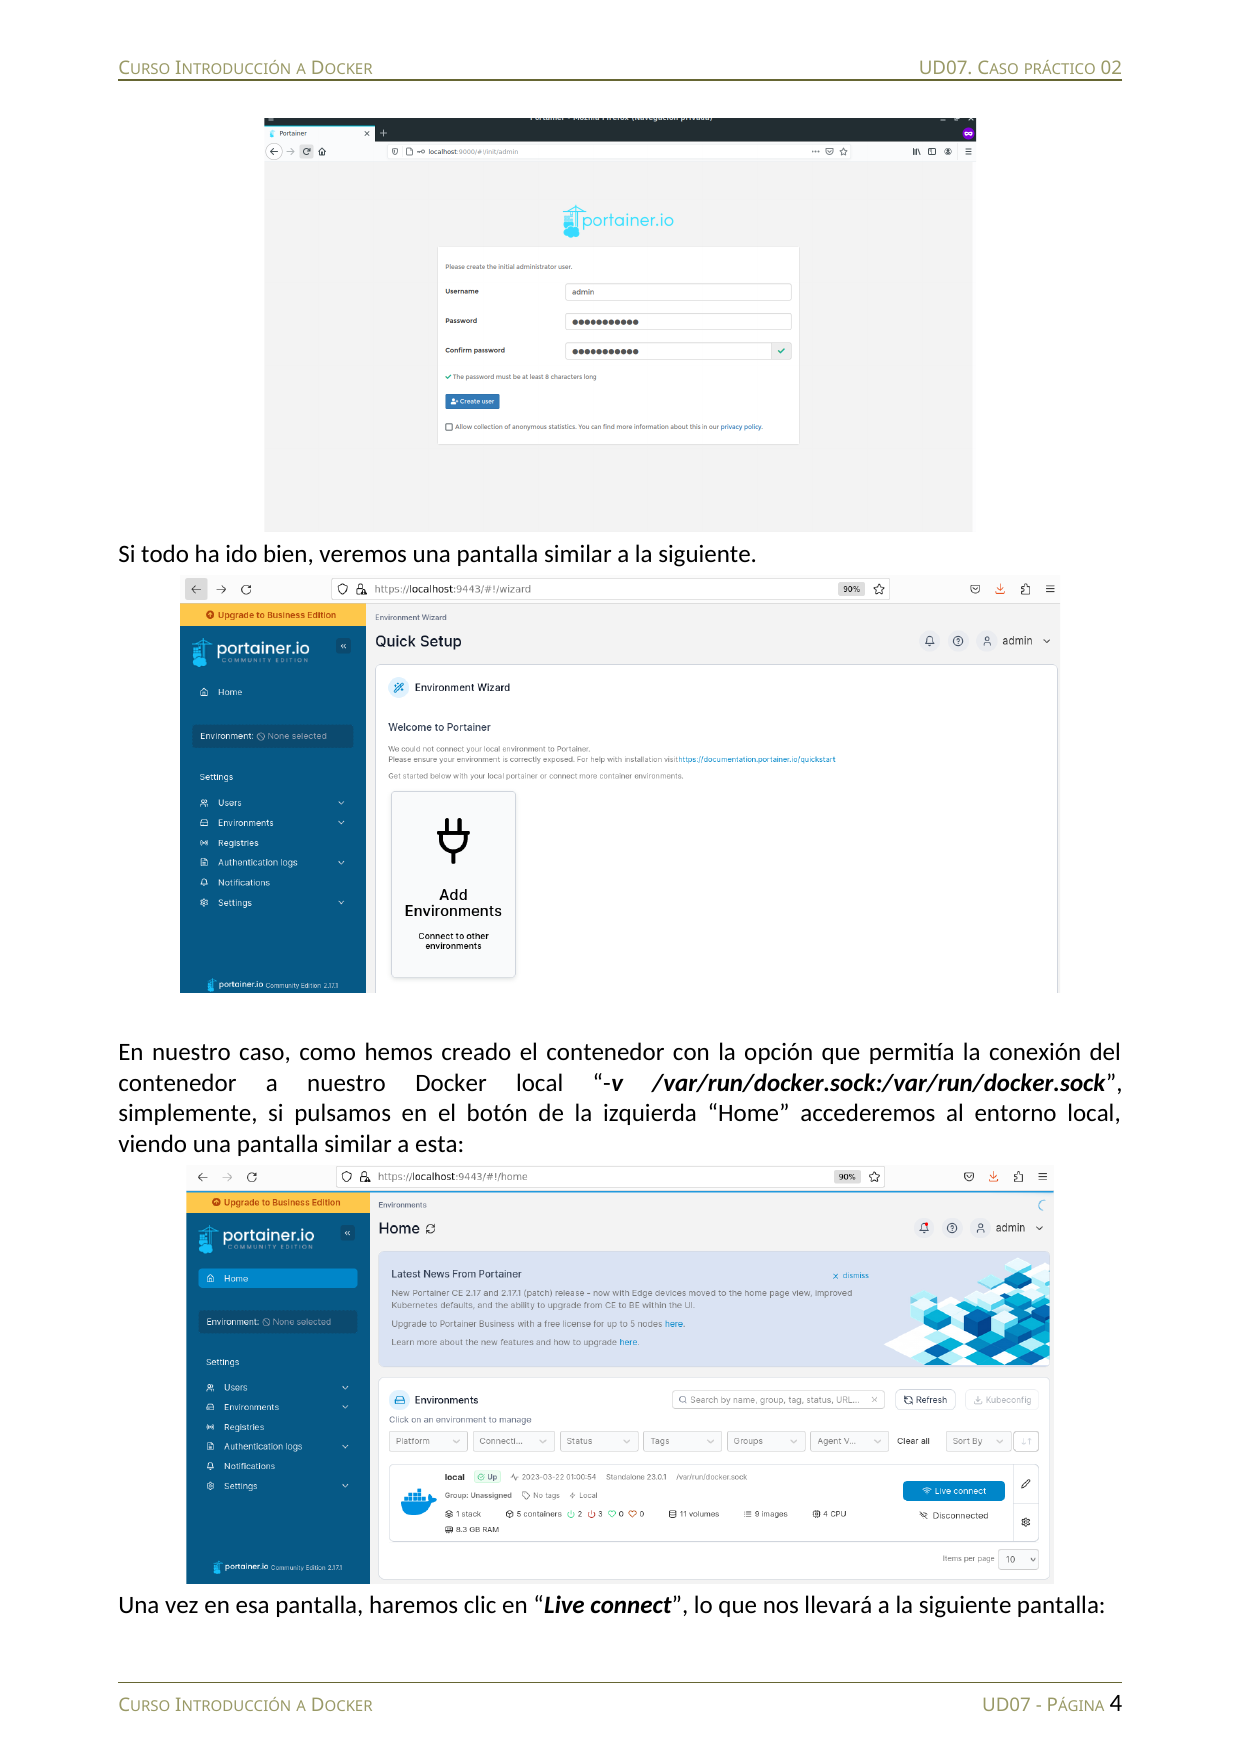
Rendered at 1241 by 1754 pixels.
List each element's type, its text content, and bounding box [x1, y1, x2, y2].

text Una vez en esa pantalla, haremos clic en “Live connect”, lo que nos llevará a la siguiente pantalla: [118, 1589, 1122, 1620]
picture [264, 118, 977, 532]
picture [180, 575, 1060, 993]
text Si todo ha ido bien, veremos una pantalla similar a la siguiente. [118, 538, 1122, 568]
text En nuestro caso, como hemos creado el contenedor con la opción que permitía la conexión del contenedor a nuestro Docker local “-v /var/run/docker.sock:/var/run/docker.sock”, simplemente, si pulsamos en el botón de la izquierda “Home” accederemos al entorno local, viendo una pantalla similar a esta: [118, 1036, 1122, 1158]
picture [186, 1165, 1054, 1584]
